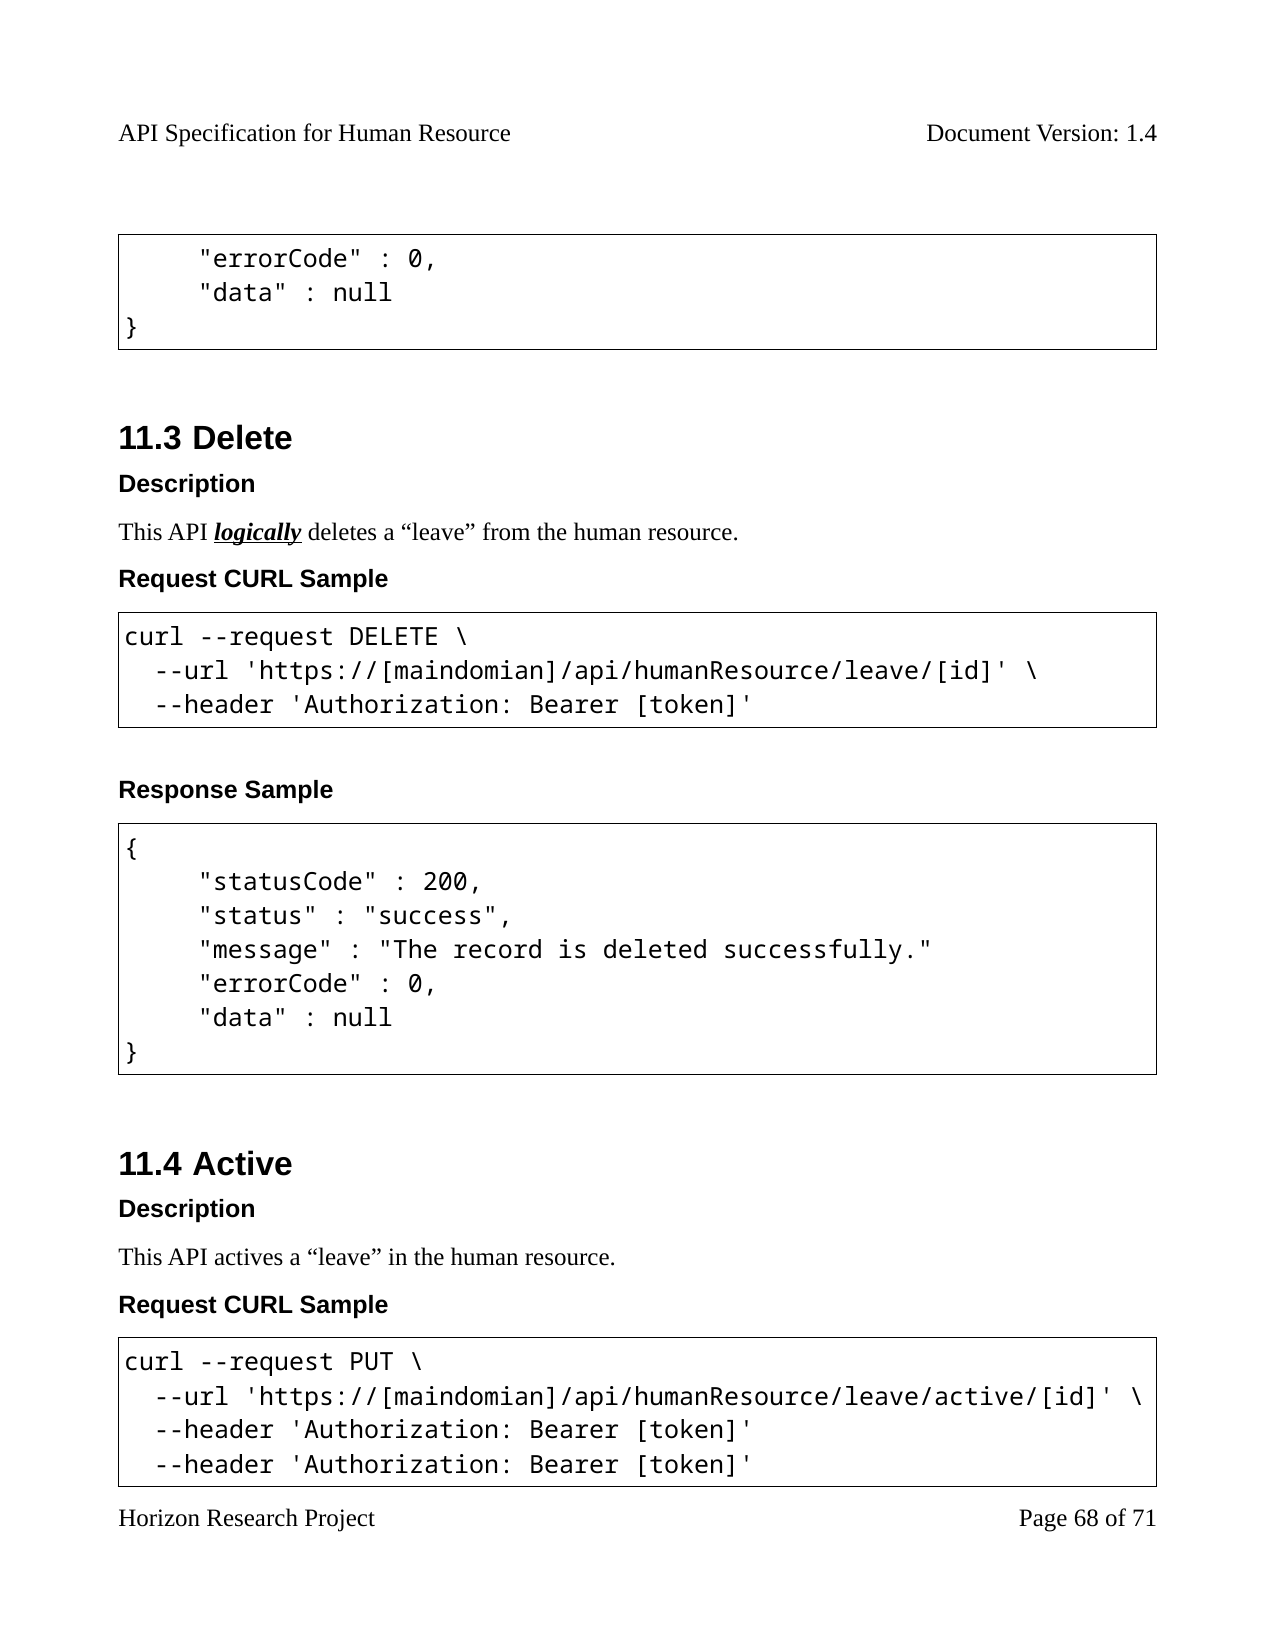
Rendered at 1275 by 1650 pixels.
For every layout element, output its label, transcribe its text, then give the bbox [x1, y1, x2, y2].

text Response Sample [118, 775, 1157, 804]
subtitle Delete [118, 418, 1157, 457]
text Request CURL Sample [118, 1290, 1157, 1318]
text This API actives a “leave” in the human resource. [118, 1242, 1157, 1271]
subtitle Active [118, 1143, 1157, 1182]
table_header curl --request DELETE \ --url 'https://[maindomian]/api/humanResource/leave/[id]' \ --header 'Authorization: Bearer [token]' [119, 613, 1156, 727]
table_header curl --request PUT \ --url 'https://[maindomian]/api/humanResource/leave/active/[id]' \ --header 'Authorization: Bearer [token]' --header 'Authorization: Bearer [token]' [119, 1338, 1156, 1486]
text Request CURL Sample [118, 564, 1157, 593]
table_header "errorCode" : 0, "data" : null } [119, 235, 1156, 348]
text Description [118, 1194, 1157, 1223]
text Description [118, 469, 1157, 498]
table_header { "statusCode" : 200, "status" : "success", "message" : "The record is deleted successfully." "errorCode" : 0, "data" : null } [119, 824, 1156, 1074]
text This API logically deletes a “leave” from the human resource. [118, 517, 1157, 546]
